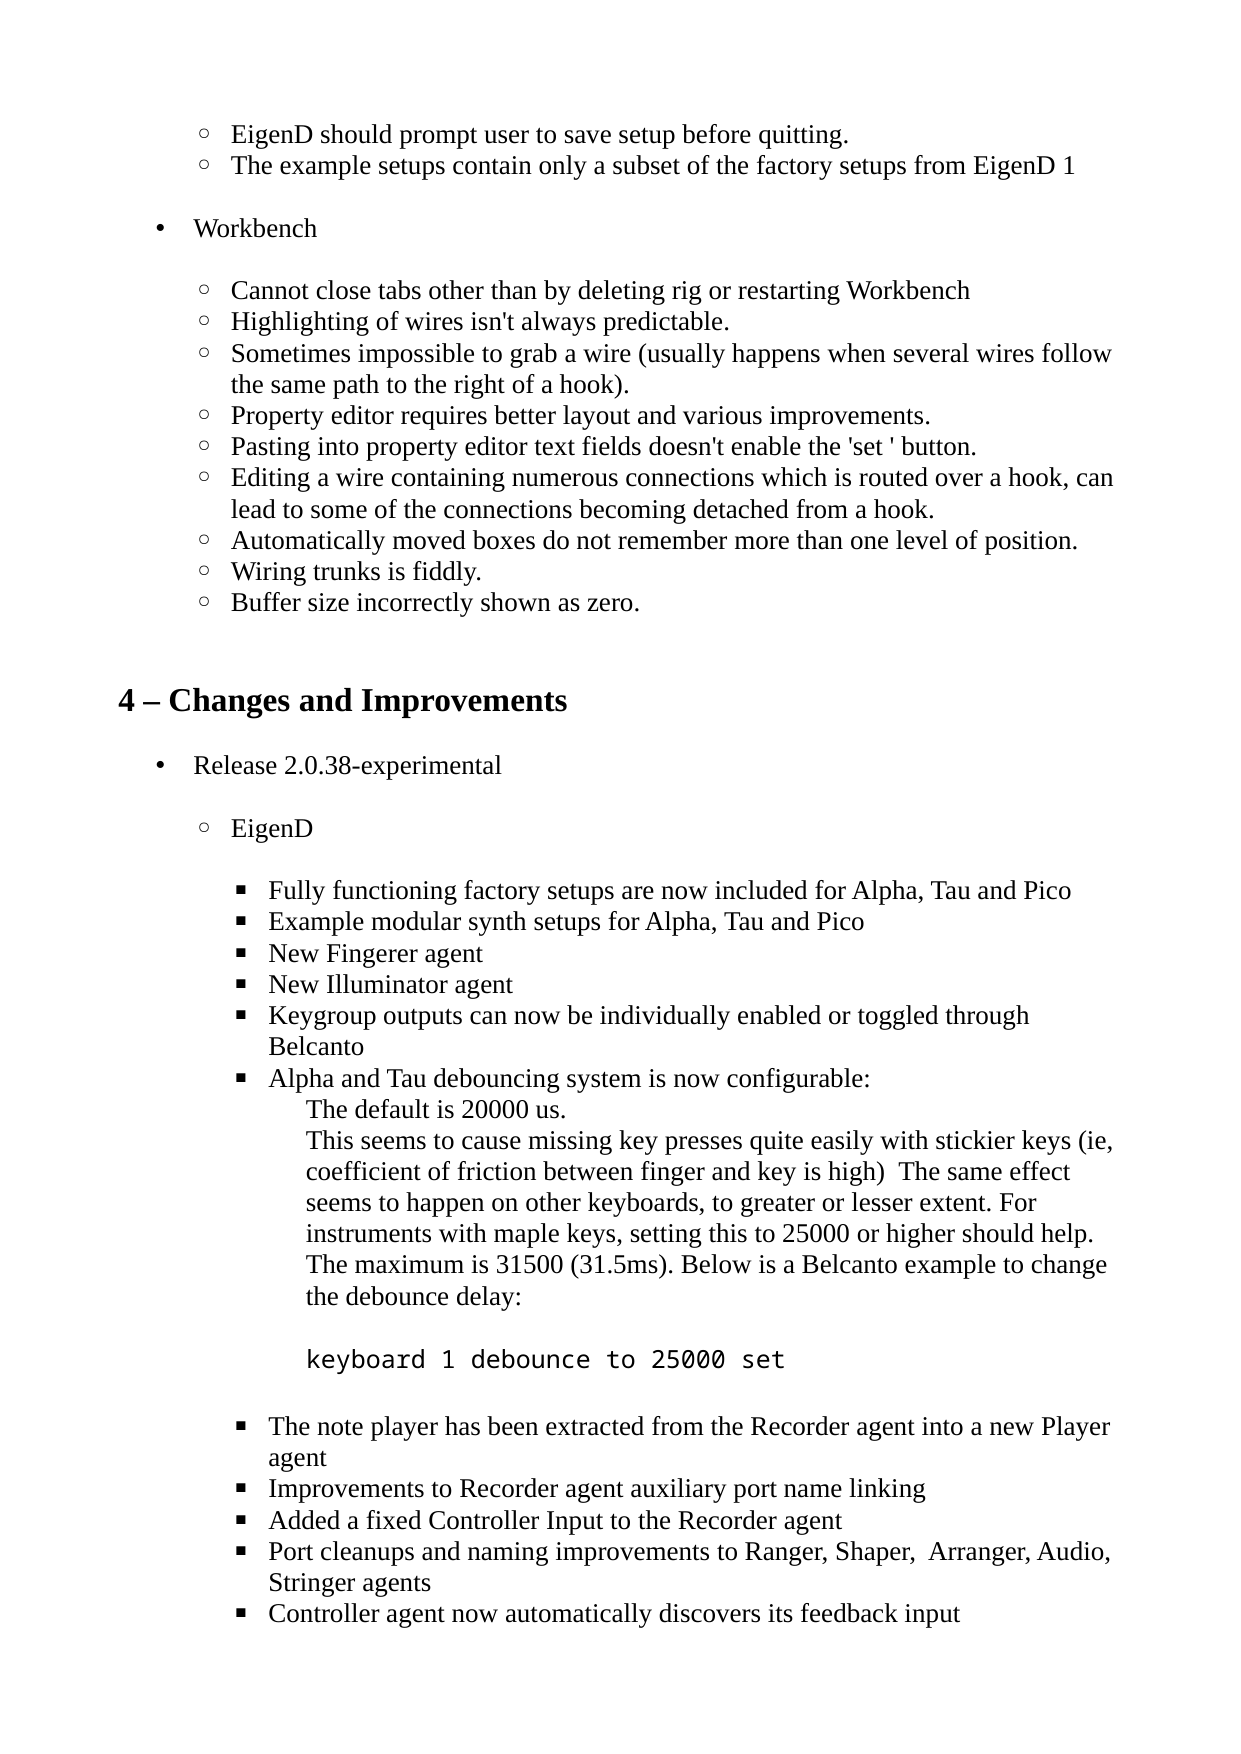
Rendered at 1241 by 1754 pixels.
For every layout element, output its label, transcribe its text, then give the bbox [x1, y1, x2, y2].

list The example setups contain only a subset of the factory setups from EigenD 1 [193, 149, 1122, 181]
text 4 – Changes and Improvements [118, 680, 1122, 718]
list Workbench [156, 212, 1122, 243]
list EigenD [193, 812, 1122, 843]
list Port cleanups and naming improvements to Ranger, Shaper, Arranger, Audio, Stringer agents [231, 1535, 1122, 1597]
list Pasting into property editor text fields doesn't enable the 'set ' button. [193, 430, 1122, 462]
list Highlighting of wires isn't always predictable. [193, 305, 1122, 337]
list Example modular synth setups for Alpha, Tau and Pico [231, 906, 1122, 937]
list Alpha and Tau debouncing system is now configurable: [231, 1062, 1122, 1093]
list Added a fixed Controller Input to the Recorder agent [231, 1504, 1122, 1535]
list Property editor requires better layout and various improvements. [193, 399, 1122, 430]
list Controller agent now automatically discovers its feedback input [231, 1597, 1122, 1629]
list keyboard 1 debounce to 25000 set [268, 1342, 1122, 1376]
list Buffer size incorrectly shown as zero. [193, 586, 1122, 618]
list Keygroup outputs can now be individually enabled or toggled through Belcanto [231, 999, 1122, 1062]
list The note player has been extracted from the Recorder agent into a new Player agent [231, 1410, 1122, 1473]
list Fully functioning factory setups are now included for Alpha, Tau and Pico [231, 874, 1122, 906]
list New Fingerer agent [231, 937, 1122, 968]
list The default is 20000 us. This seems to cause missing key presses quite easily with stickier keys (ie, coefficient of friction between finger and key is high) The same effect seems to happen on other keyboards, to greater or lesser extent. For instruments with maple keys, setting this to 25000 or higher should help. The maximum is 31500 (31.5ms). Below is a Belcanto example to change the debounce delay: [268, 1093, 1122, 1311]
list Wiring trunks is fiddly. [193, 555, 1122, 586]
list New Illuminator agent [231, 968, 1122, 999]
list Improvements to Recorder agent auxiliary port name linking [231, 1473, 1122, 1504]
list EigenD should prompt user to save setup before quitting. [193, 118, 1122, 149]
list Sometimes impossible to grab a wire (usually happens when several wires follow the same path to the right of a hook). [193, 337, 1122, 399]
list Cannot close tabs other than by deleting rig or restarting Workbench [193, 274, 1122, 305]
list Automatically moved boxes do not remember more than one level of position. [193, 524, 1122, 555]
list Editing a wire containing numerous connections which is routed over a hook, can lead to some of the connections becoming detached from a hook. [193, 462, 1122, 524]
list Release 2.0.38-experimental [156, 749, 1122, 781]
